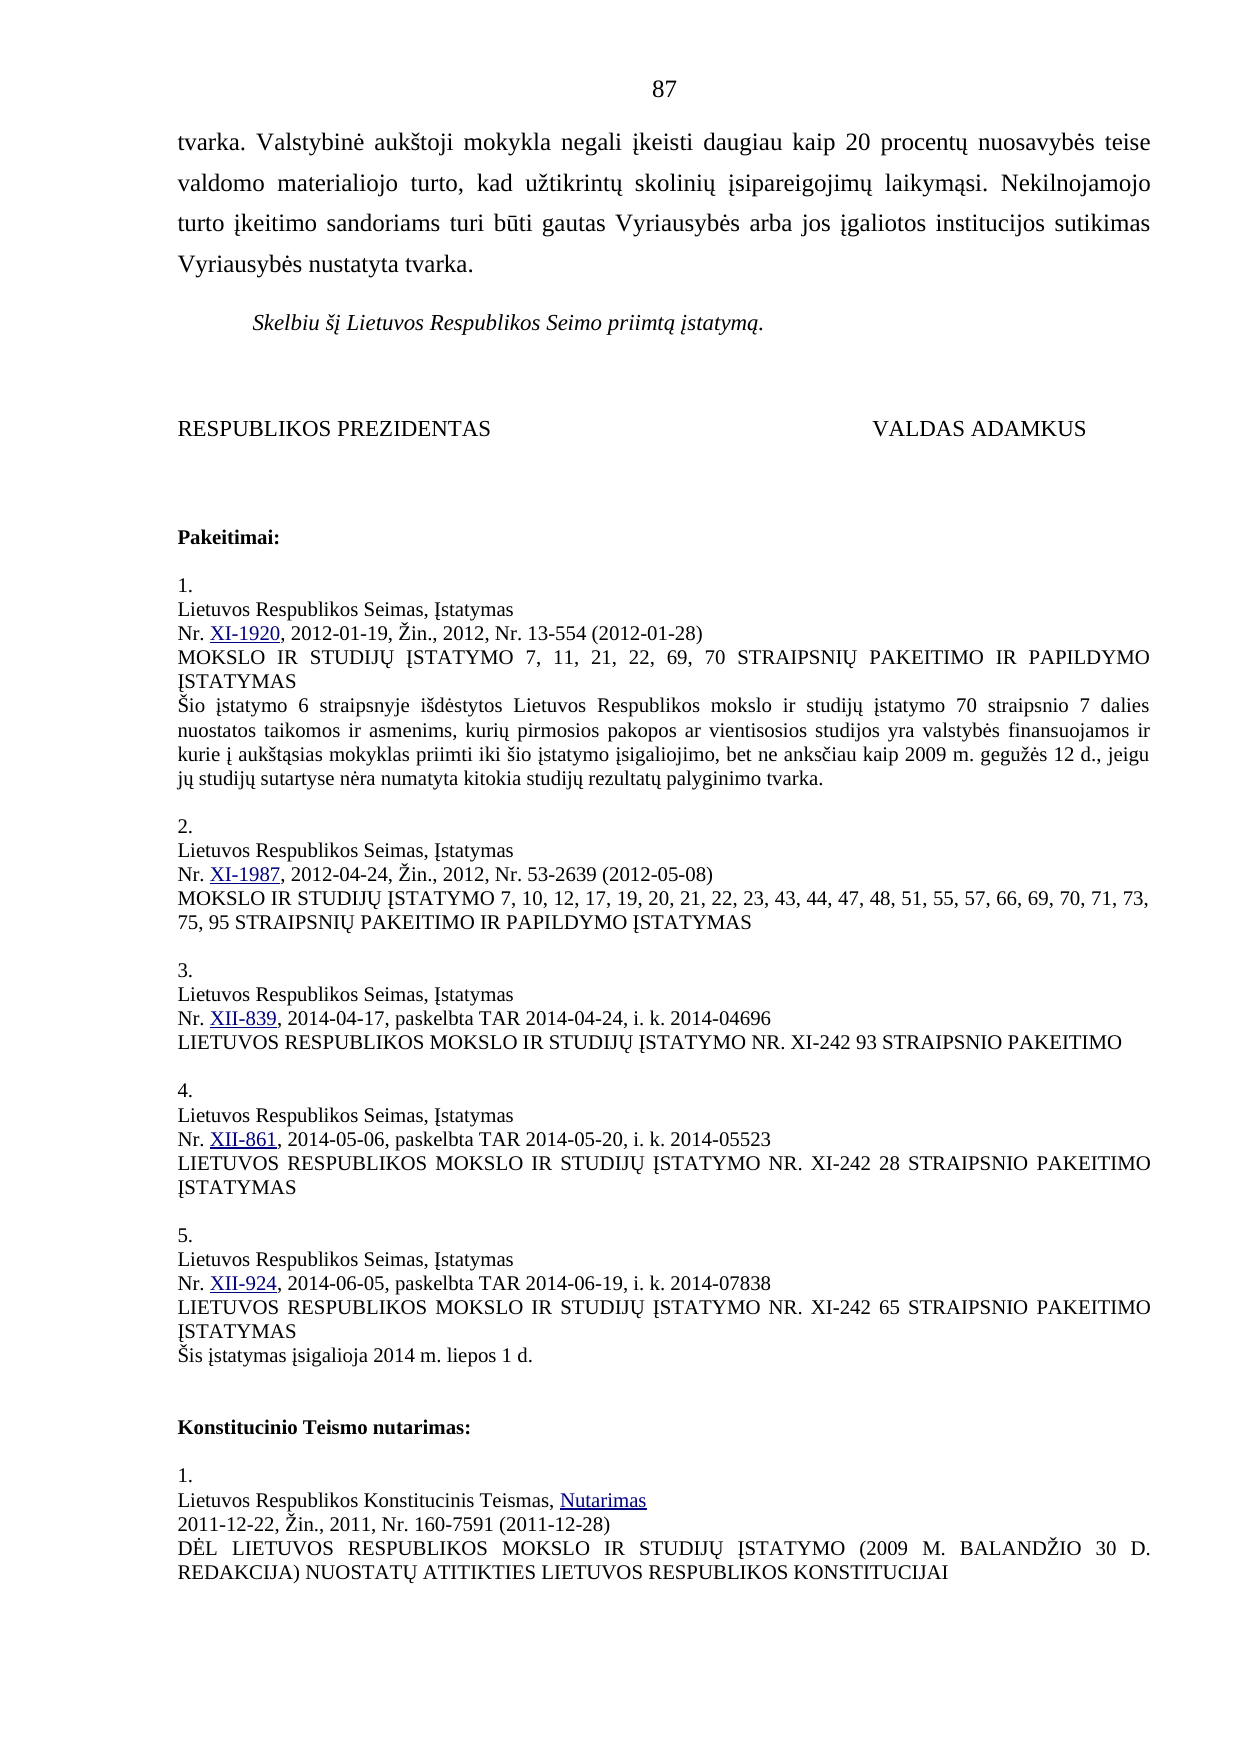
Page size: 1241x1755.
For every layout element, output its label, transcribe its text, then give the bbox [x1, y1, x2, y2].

text LIETUVOS RESPUBLIKOS MOKSLO IR STUDIJŲ ĮSTATYMO NR. XI-242 28 STRAIPSNIO PAKEITIMO ĮSTATYMAS [177, 1151, 1152, 1199]
text Lietuvos Respublikos Seimas, Įstatymas [177, 1247, 1152, 1271]
text Konstitucinio Teismo nutarimas: [177, 1415, 1152, 1439]
text 1. [177, 1463, 1152, 1487]
text DĖL LIETUVOS RESPUBLIKOS MOKSLO IR STUDIJŲ ĮSTATYMO (2009 M. BALANDŽIO 30 D. REDAKCIJA) NUOSTATŲ ATITIKTIES LIETUVOS RESPUBLIKOS KONSTITUCIJAI [177, 1536, 1152, 1584]
text RESPUBLIKOS PREZIDENTAS VALDAS ADAMKUS [177, 415, 1152, 441]
text Lietuvos Respublikos Seimas, Įstatymas [177, 597, 1152, 621]
text 1. [177, 573, 1152, 597]
text 5. [177, 1223, 1152, 1247]
text LIETUVOS RESPUBLIKOS MOKSLO IR STUDIJŲ ĮSTATYMO NR. XI-242 93 STRAIPSNIO PAKEITIMO [177, 1030, 1152, 1054]
text Nr. XII-924, 2014-06-05, paskelbta TAR 2014-06-19, i. k. 2014-07838 [177, 1271, 1152, 1295]
text Nr. XI-1987, 2012-04-24, Žin., 2012, Nr. 53-2639 (2012-05-08) [177, 862, 1152, 886]
text Lietuvos Respublikos Seimas, Įstatymas [177, 1102, 1152, 1127]
text Nr. XI-1920, 2012-01-19, Žin., 2012, Nr. 13-554 (2012-01-28) [177, 621, 1152, 645]
text Šis įstatymas įsigalioja 2014 m. liepos 1 d. [177, 1343, 1152, 1367]
text 2. [177, 814, 1152, 838]
text Pakeitimai: [177, 525, 1152, 549]
text Nr. XII-861, 2014-05-06, paskelbta TAR 2014-05-20, i. k. 2014-05523 [177, 1127, 1152, 1151]
text 2011-12-22, Žin., 2011, Nr. 160-7591 (2011-12-28) [177, 1512, 1152, 1536]
text 4. [177, 1078, 1152, 1102]
text tvarka. Valstybinė aukštoji mokykla negali įkeisti daugiau kaip 20 procentų nuosavybės teise valdomo materialiojo turto, kad užtikrintų skolinių įsipareigojimų laikymąsi. Nekilnojamojo turto įkeitimo sandoriams turi būti gautas Vyriausybės arba jos įgaliotos institucijos sutikimas Vyriausybės nustatyta tvarka. [177, 118, 1152, 281]
text Lietuvos Respublikos Seimas, Įstatymas [177, 838, 1152, 862]
text Skelbiu šį Lietuvos Respublikos Seimo priimtą įstatymą. [177, 309, 1152, 336]
text MOKSLO IR STUDIJŲ ĮSTATYMO 7, 10, 12, 17, 19, 20, 21, 22, 23, 43, 44, 47, 48, 51, 55, 57, 66, 69, 70, 71, 73, 75, 95 STRAIPSNIŲ PAKEITIMO IR PAPILDYMO ĮSTATYMAS [177, 886, 1152, 934]
text Lietuvos Respublikos Konstitucinis Teismas, Nutarimas [177, 1487, 1152, 1512]
text Šio įstatymo 6 straipsnyje išdėstytos Lietuvos Respublikos mokslo ir studijų įstatymo 70 straipsnio 7 dalies nuostatos taikomos ir asmenims, kurių pirmosios pakopos ar vientisosios studijos yra valstybės finansuojamos ir kurie į aukštąsias mokyklas priimti iki šio įstatymo įsigaliojimo, bet ne anksčiau kaip 2009 m. gegužės 12 d., jeigu jų studijų sutartyse nėra numatyta kitokia studijų rezultatų palyginimo tvarka. [177, 693, 1152, 790]
text MOKSLO IR STUDIJŲ ĮSTATYMO 7, 11, 21, 22, 69, 70 STRAIPSNIŲ PAKEITIMO IR PAPILDYMO ĮSTATYMAS [177, 645, 1152, 693]
text 3. [177, 958, 1152, 982]
text Nr. XII-839, 2014-04-17, paskelbta TAR 2014-04-24, i. k. 2014-04696 [177, 1006, 1152, 1030]
text LIETUVOS RESPUBLIKOS MOKSLO IR STUDIJŲ ĮSTATYMO NR. XI-242 65 STRAIPSNIO PAKEITIMO ĮSTATYMAS [177, 1295, 1152, 1343]
text Lietuvos Respublikos Seimas, Įstatymas [177, 982, 1152, 1006]
